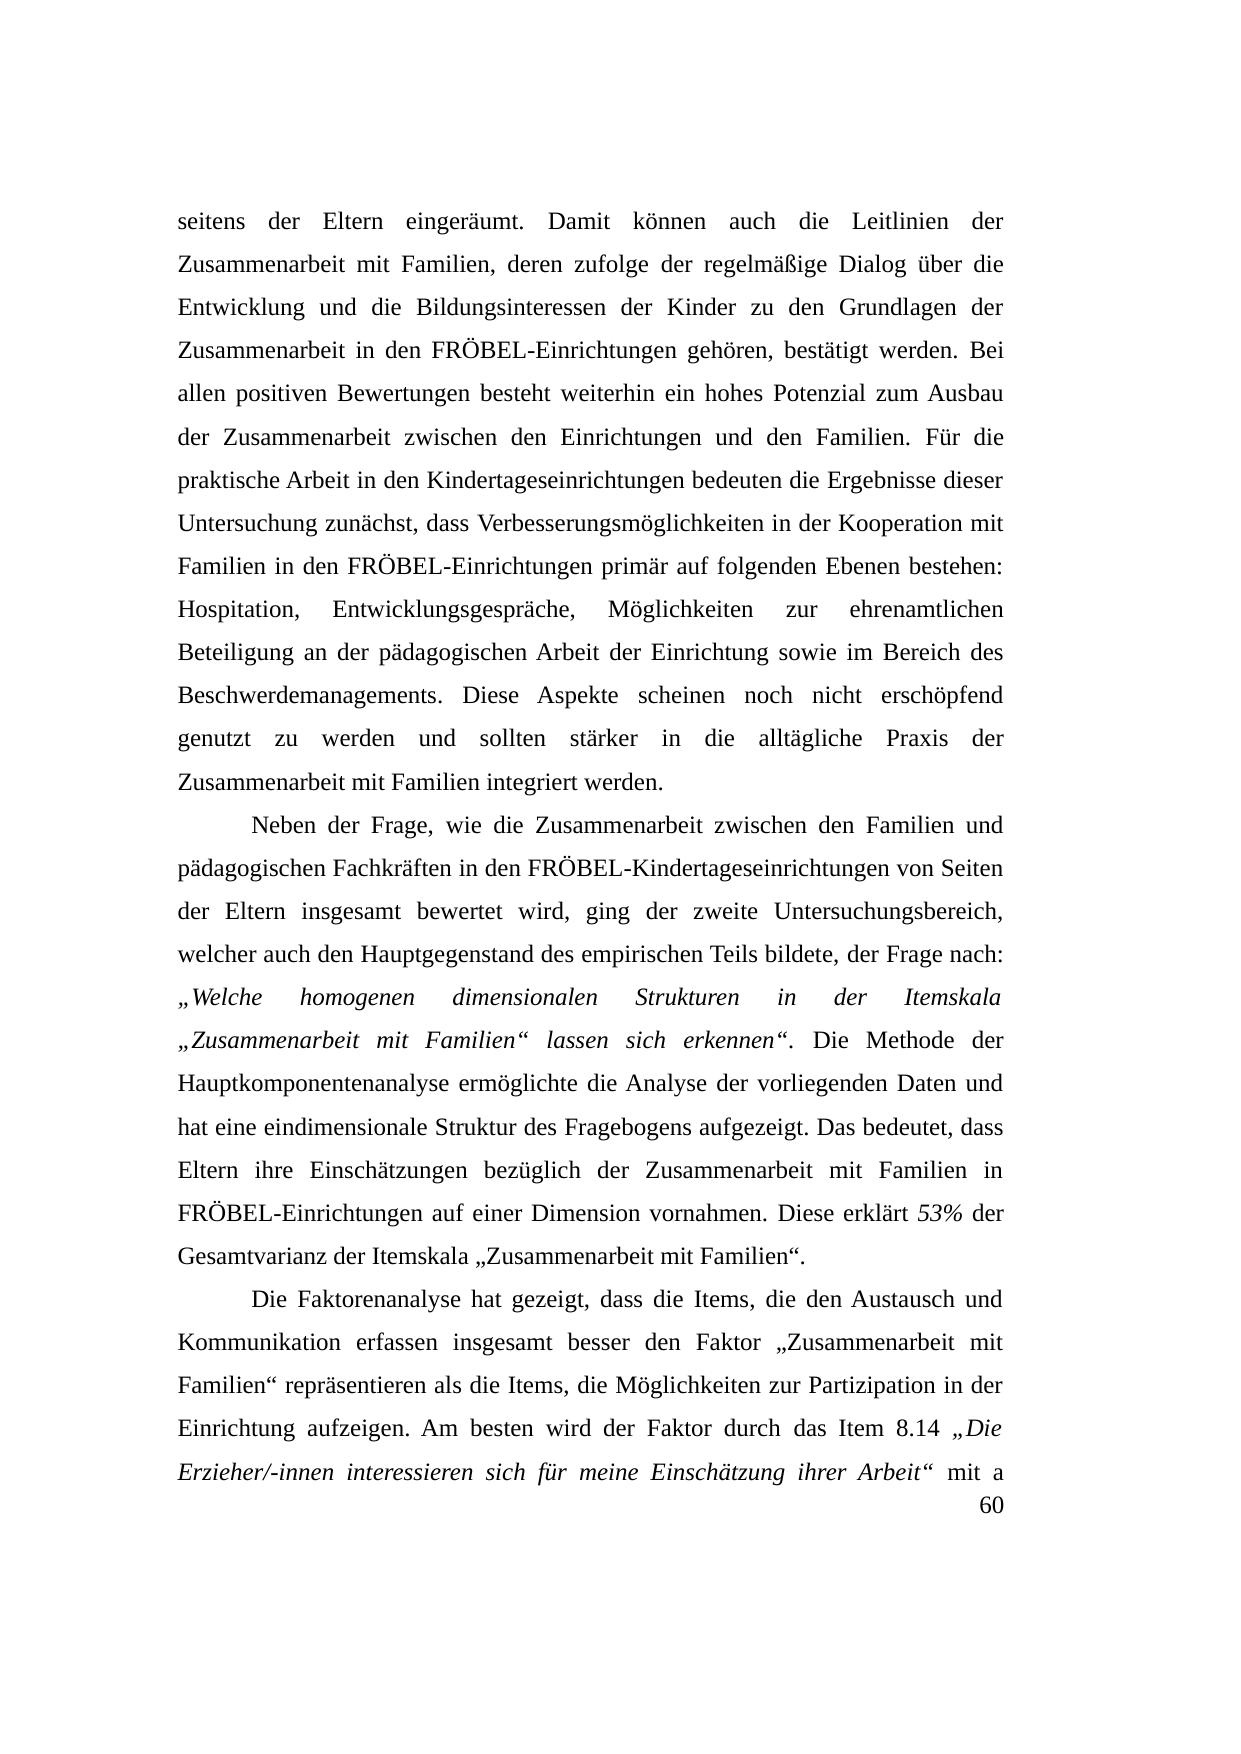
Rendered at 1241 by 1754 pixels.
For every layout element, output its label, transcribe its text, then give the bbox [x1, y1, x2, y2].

text Die Faktorenanalyse hat gezeigt, dass die Items, die den Austausch und Kommunikation erfassen insgesamt besser den Faktor „Zusammenarbeit mit Familien“ repräsentieren als die Items, die Möglichkeiten zur Partizipation in der Einrichtung aufzeigen. Am besten wird der Faktor durch das Item 8.14 „Die Erzieher/-innen interessieren sich für meine Einschätzung ihrer Arbeit“ mit a [177, 1284, 1004, 1485]
text Neben der Frage, wie die Zusammenarbeit zwischen den Familien und pädagogischen Fachkräften in den FRÖBEL-Kindertageseinrichtungen von Seiten der Eltern insgesamt bewertet wird, ging der zweite Untersuchungsbereich, welcher auch den Hauptgegenstand des empirischen Teils bildete, der Frage nach: „Welche homogenen dimensionalen Strukturen in der Itemskala „Zusammenarbeit mit Familien“ lassen sich erkennen“. Die Methode der Hauptkomponentenanalyse ermöglichte die Analyse der vorliegenden Daten und hat eine eindimensionale Struktur des Fragebogens aufgezeigt. Das bedeutet, dass Eltern ihre Einschätzungen bezüglich der Zusammenarbeit mit Familien in FRÖBEL-Einrichtungen auf einer Dimension vornahmen. Diese erklärt 53% der Gesamtvarianz der Itemskala „Zusammenarbeit mit Familien“. [177, 810, 1004, 1270]
text seitens der Eltern eingeräumt. Damit können auch die Leitlinien der Zusammenarbeit mit Familien, deren zufolge der regelmäßige Dialog über die Entwicklung und die Bildungsinteressen der Kinder zu den Grundlagen der Zusammenarbeit in den FRÖBEL-Einrichtungen gehören, bestätigt werden. Bei allen positiven Bewertungen besteht weiterhin ein hohes Potenzial zum Ausbau der Zusammenarbeit zwischen den Einrichtungen und den Familien. Für die praktische Arbeit in den Kindertageseinrichtungen bedeuten die Ergebnisse dieser Untersuchung zunächst, dass Verbesserungsmöglichkeiten in der Kooperation mit Familien in den FRÖBEL-Einrichtungen primär auf folgenden Ebenen bestehen: Hospitation, Entwicklungsgespräche, Möglichkeiten zur ehrenamtlichen Beteiligung an der pädagogischen Arbeit der Einrichtung sowie im Bereich des Beschwerdemanagements. Diese Aspekte scheinen noch nicht erschöpfend genutzt zu werden und sollten stärker in die alltägliche Praxis der Zusammenarbeit mit Familien integriert werden. [177, 206, 1004, 795]
